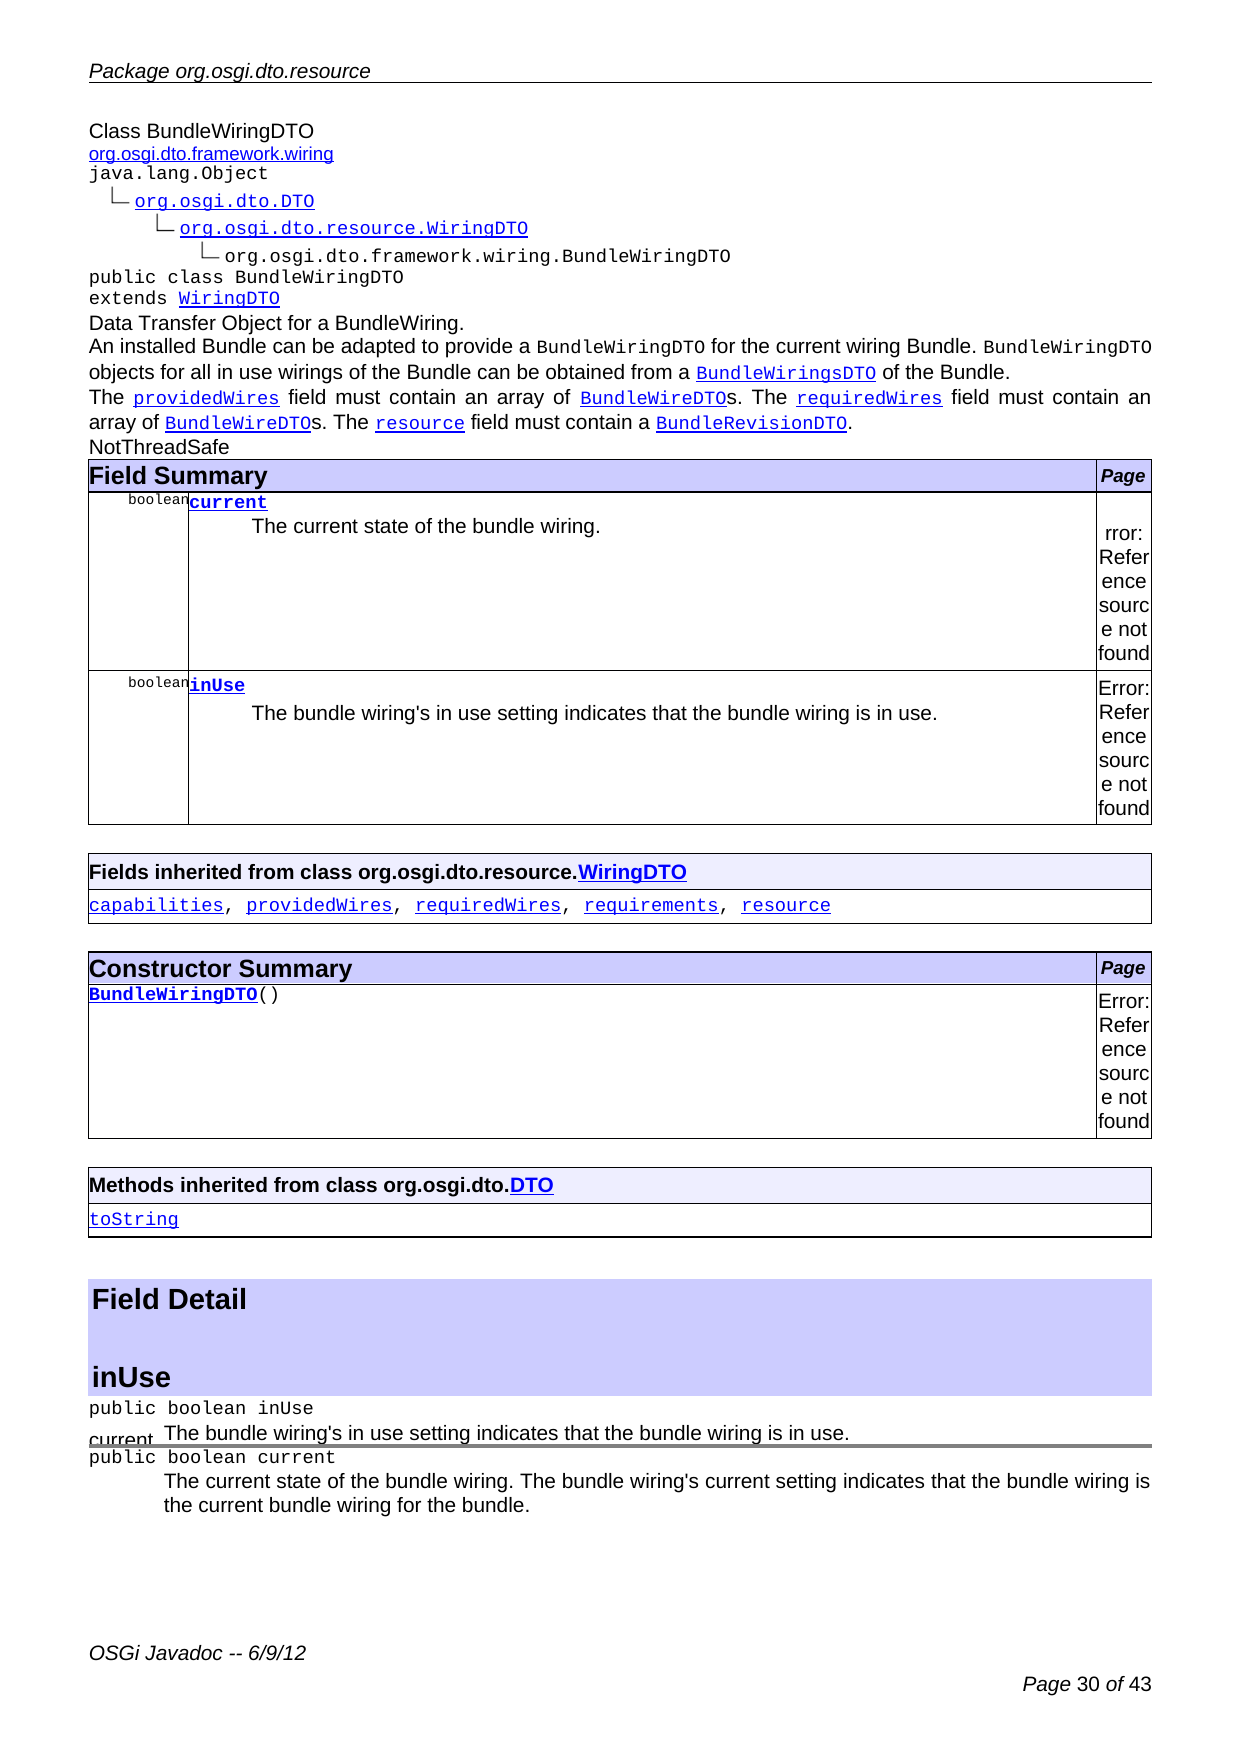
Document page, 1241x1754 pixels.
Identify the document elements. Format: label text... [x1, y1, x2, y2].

text An installed Bundle can be adapted to provide a BundleWiringDTO for the current wiring Bundle. BundleWiringDTO objects for all in use wirings of the Bundle can be obtained from a BundleWiringsDTO of the Bundle. [88, 334, 1152, 385]
text extends WiringDTO [88, 289, 1152, 310]
picture [111, 185, 135, 207]
table_cell Error: Reference source not found [1097, 985, 1151, 1138]
table_cell Error: Reference source not found [1097, 493, 1151, 670]
subtitle Field Detail [90, 1280, 1151, 1315]
text The providedWires field must contain an array of BundleWireDTOs. The requiredWires field must contain an array of BundleWireDTOs. The resource field must contain a BundleRevisionDTO. [88, 385, 1152, 435]
table_cell boolean [89, 671, 188, 824]
subtitle inUse [90, 1356, 1151, 1395]
picture [156, 212, 180, 235]
text public class BundleWiringDTO [88, 268, 1152, 289]
text org.osgi.dto.framework.wiring.BundleWiringDTO [88, 240, 1152, 268]
text The bundle wiring's in use setting indicates that the bundle wiring is in use. [163, 1420, 1152, 1444]
table_cell current The current state of the bundle wiring. [189, 493, 1096, 670]
table_header Page [1097, 953, 1151, 983]
table_cell Error: Reference source not found [1097, 671, 1151, 824]
picture [201, 240, 225, 262]
text org.osgi.dto.resource.WiringDTO [88, 213, 1152, 240]
table_header Field Summary [89, 460, 1096, 491]
table_cell BundleWiringDTO() [89, 985, 1096, 1138]
table_cell capabilities, providedWires, requiredWires, requirements, resource [89, 890, 1151, 923]
text org.osgi.dto.framework.wiring [88, 142, 1152, 164]
table_header Fields inherited from class org.osgi.dto.resource.WiringDTO [89, 854, 1151, 889]
text public boolean inUse [88, 1399, 1152, 1420]
table_header Constructor Summary [89, 953, 1096, 983]
table_cell inUse The bundle wiring's in use setting indicates that the bundle wiring is in use. [189, 671, 1096, 824]
table_cell toString [89, 1204, 1151, 1236]
text Class BundleWiringDTO [88, 118, 1152, 142]
text public boolean current [88, 1448, 1152, 1469]
text java.lang.Object [88, 164, 1152, 185]
text Data Transfer Object for a BundleWiring. [88, 310, 1152, 334]
table_header Page [1097, 460, 1151, 491]
text org.osgi.dto.DTO [88, 185, 1152, 213]
table_header Methods inherited from class org.osgi.dto.DTO [89, 1168, 1151, 1203]
table_cell boolean [89, 493, 188, 670]
text NotThreadSafe [88, 435, 1152, 459]
text The current state of the bundle wiring. The bundle wiring's current setting indicates that the bundle wiring is the current bundle wiring for the bundle. [163, 1469, 1152, 1517]
